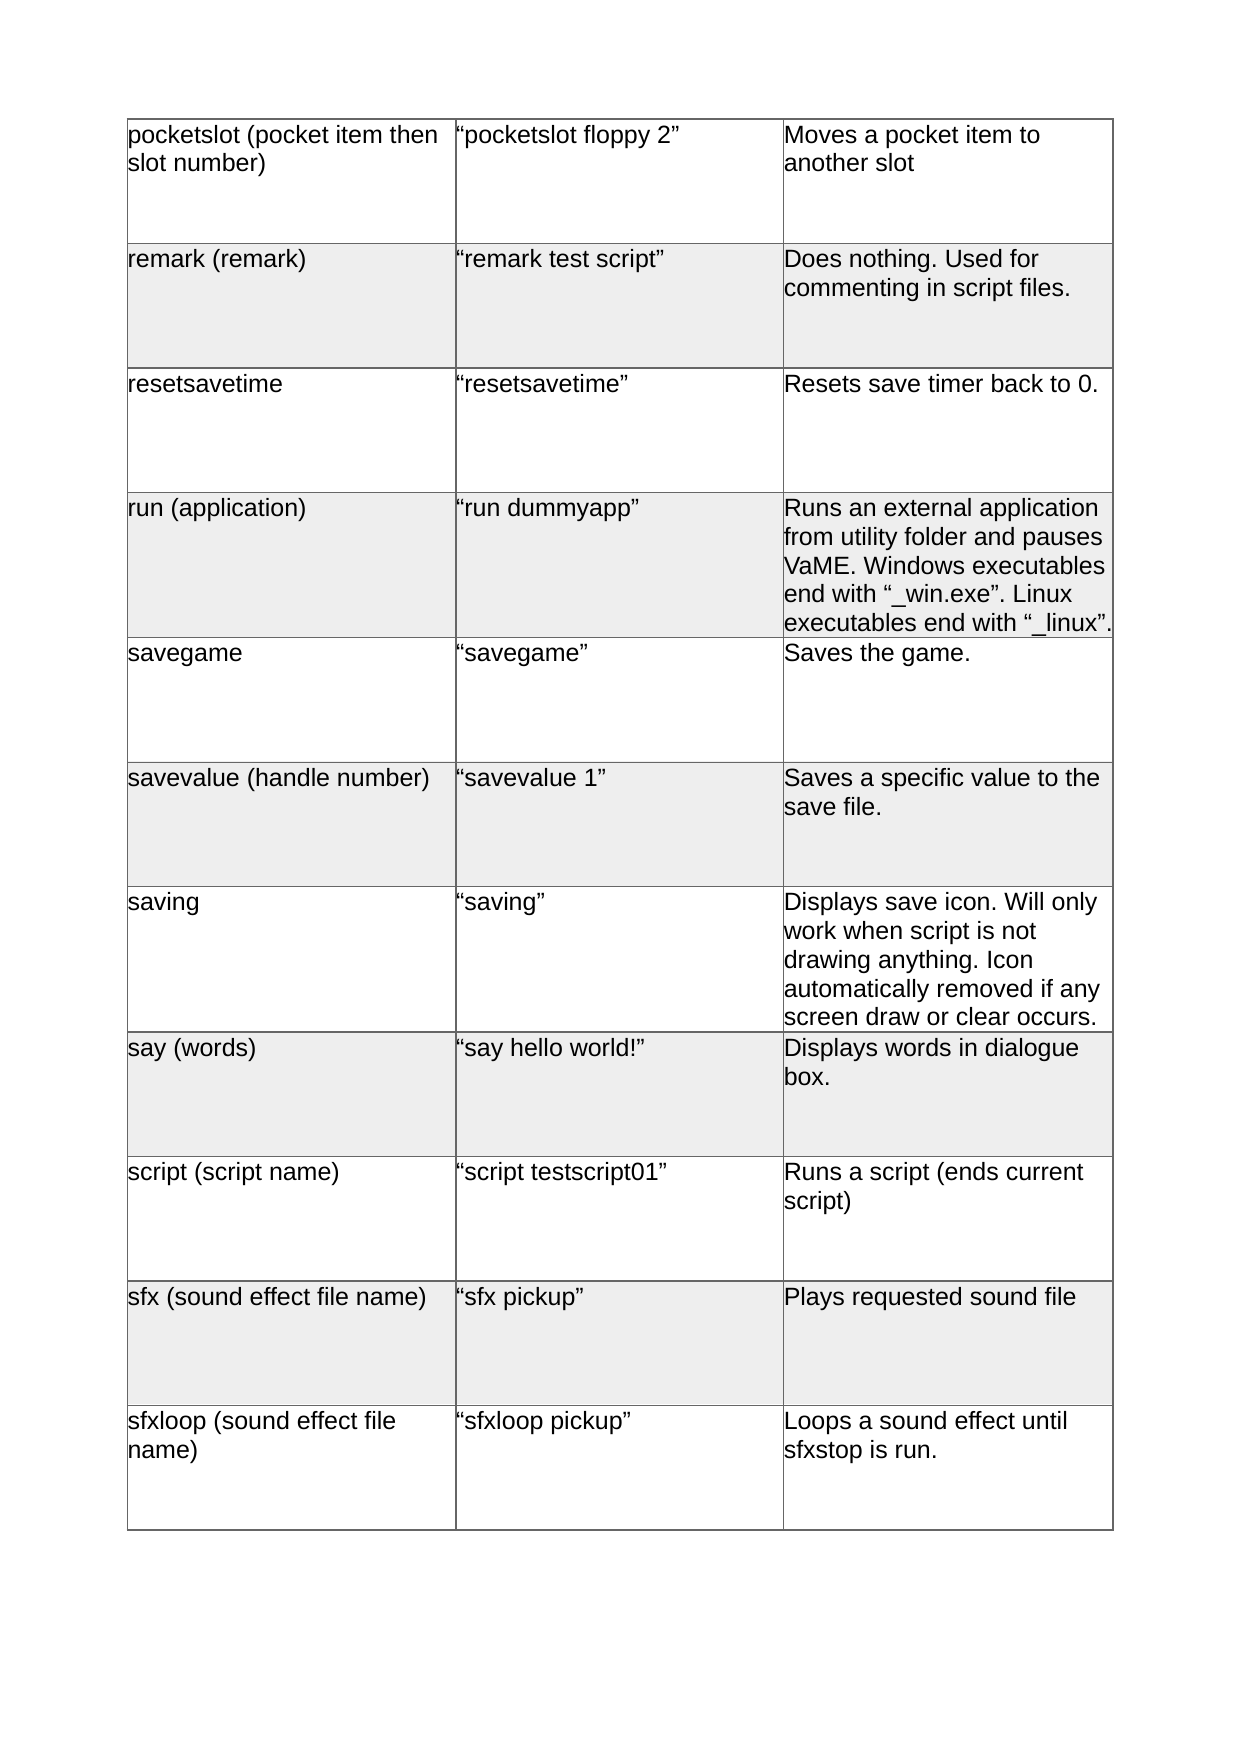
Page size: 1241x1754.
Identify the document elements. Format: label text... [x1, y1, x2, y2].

table_cell “saving” [457, 887, 783, 1031]
table_cell saving [128, 887, 455, 1031]
table_cell “run dummyapp” [457, 493, 783, 637]
table_cell pocketslot (pocket item then slot number) [128, 120, 455, 243]
table_cell “sfxloop pickup” [457, 1406, 783, 1529]
table_cell Saves the game. [784, 638, 1112, 761]
table_cell Does nothing. Used for commenting in script files. [784, 244, 1112, 367]
table_cell “sfx pickup” [457, 1282, 783, 1404]
table_cell script (script name) [128, 1157, 455, 1280]
table_cell “resetsavetime” [457, 369, 783, 492]
table_cell Saves a specific value to the save file. [784, 763, 1112, 886]
table_cell remark (remark) [128, 244, 455, 367]
table_cell “pocketslot floppy 2” [457, 120, 783, 243]
table_cell Displays words in dialogue box. [784, 1033, 1112, 1156]
table_cell “savegame” [457, 638, 783, 761]
table_cell “script testscript01” [457, 1157, 783, 1280]
table_cell savevalue (handle number) [128, 763, 455, 886]
table_cell savegame [128, 638, 455, 761]
table_cell resetsavetime [128, 369, 455, 492]
table_cell “savevalue 1” [457, 763, 783, 886]
table_cell Resets save timer back to 0. [784, 369, 1112, 492]
table_cell run (application) [128, 493, 455, 637]
table_cell say (words) [128, 1033, 455, 1156]
table_cell “say hello world!” [457, 1033, 783, 1156]
table_cell Loops a sound effect until sfxstop is run. [784, 1406, 1112, 1529]
table_cell sfx (sound effect file name) [128, 1282, 455, 1404]
table_cell Moves a pocket item to another slot [784, 120, 1112, 243]
table_cell sfxloop (sound effect file name) [128, 1406, 455, 1529]
table_cell Runs a script (ends current script) [784, 1157, 1112, 1280]
table_cell Runs an external application from utility folder and pauses VaME. Windows executables end with “_win.exe”. Linux executables end with “_linux”. [784, 493, 1112, 637]
table_cell Displays save icon. Will only work when script is not drawing anything. Icon automatically removed if any screen draw or clear occurs. [784, 887, 1112, 1031]
table_cell Plays requested sound file [784, 1282, 1112, 1404]
table_cell “remark test script” [457, 244, 783, 367]
